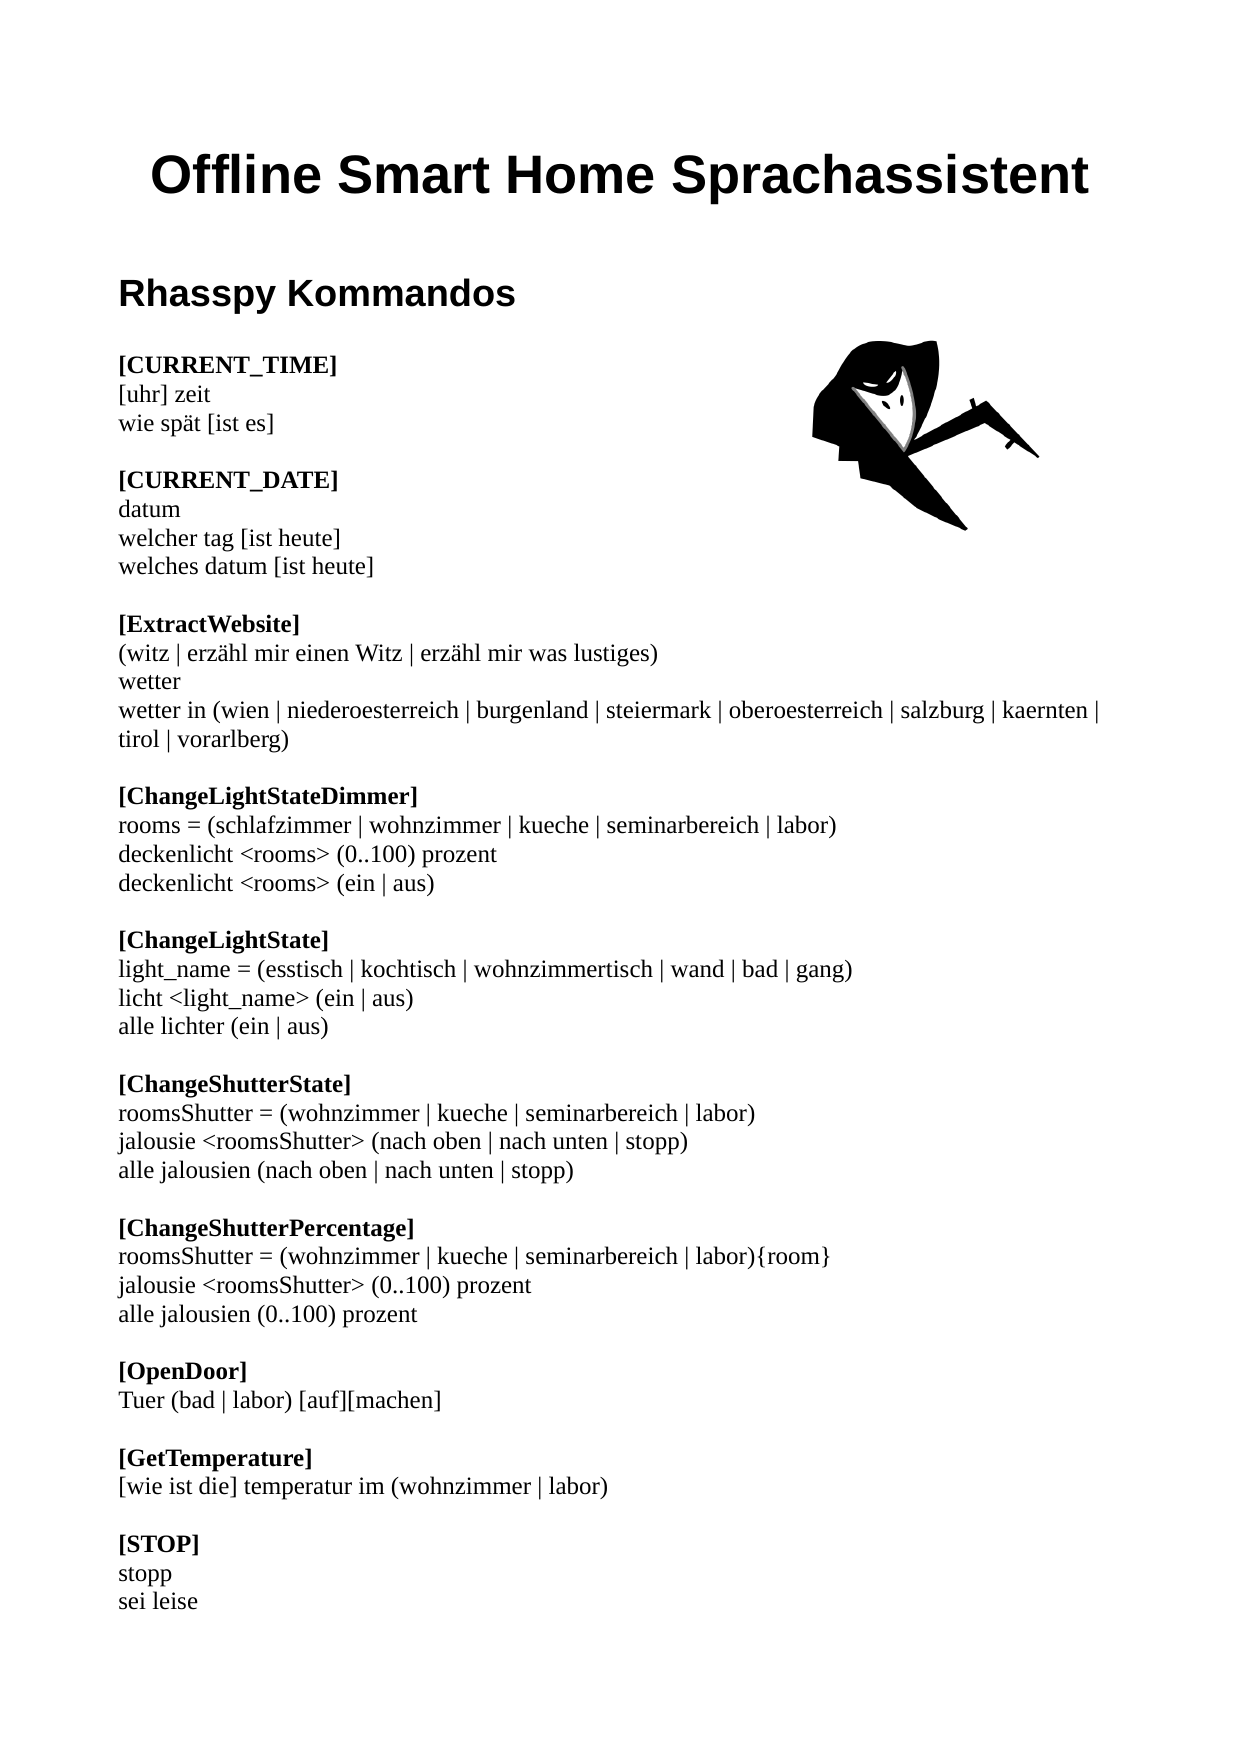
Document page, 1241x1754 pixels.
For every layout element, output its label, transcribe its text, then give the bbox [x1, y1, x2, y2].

text alle jalousien (nach oben | nach unten | stopp) [118, 1155, 1122, 1184]
text jalousie <roomsShutter> (0..100) prozent [118, 1270, 1122, 1299]
text alle lichter (ein | aus) [118, 1011, 1122, 1040]
text roomsShutter = (wohnzimmer | kueche | seminarbereich | labor){room} [118, 1241, 1122, 1270]
text wetter in (wien | niederoesterreich | burgenland | steiermark | oberoesterreich | salzburg | kaernten | tirol | vorarlberg) [118, 695, 1122, 753]
text wetter [118, 666, 1122, 695]
text licht <light_name> (ein | aus) [118, 983, 1122, 1011]
text Tuer (bad | labor) [auf][machen] [118, 1385, 1122, 1414]
text [uhr] zeit [118, 379, 791, 408]
text [STOP] [118, 1529, 1122, 1558]
text welcher tag [ist heute] [118, 523, 791, 551]
text wie spät [ist es] [118, 408, 791, 436]
text datum [118, 494, 791, 523]
text [1060, 350, 1122, 379]
text deckenlicht <rooms> (0..100) prozent [118, 839, 1122, 868]
text stopp [118, 1558, 1122, 1586]
text [1060, 523, 1122, 551]
text rooms = (schlafzimmer | wohnzimmer | kueche | seminarbereich | labor) [118, 810, 1122, 839]
text roomsShutter = (wohnzimmer | kueche | seminarbereich | labor) [118, 1098, 1122, 1126]
text sei leise [118, 1586, 1122, 1615]
text [wie ist die] temperatur im (wohnzimmer | labor) [118, 1471, 1122, 1500]
title Offline Smart Home Sprachassistent [118, 143, 1122, 205]
text alle jalousien (0..100) prozent [118, 1299, 1122, 1328]
text [ChangeLightState] [118, 925, 1122, 954]
subtitle Rhasspy Kommandos [118, 271, 1122, 315]
text light_name = (esstisch | kochtisch | wohnzimmertisch | wand | bad | gang) [118, 954, 1122, 983]
text [1060, 494, 1122, 523]
text welches datum [ist heute] [118, 551, 1122, 580]
text [ChangeShutterState] [118, 1069, 1122, 1098]
text (witz | erzähl mir einen Witz | erzähl mir was lustiges) [118, 638, 1122, 666]
picture [791, 301, 1060, 570]
text [OpenDoor] [118, 1356, 1122, 1385]
text [CURRENT_TIME] [118, 350, 791, 379]
text [1060, 408, 1122, 436]
text [GetTemperature] [118, 1443, 1122, 1471]
text [CURRENT_DATE] [118, 465, 791, 494]
text deckenlicht <rooms> (ein | aus) [118, 868, 1122, 896]
text [ChangeShutterPercentage] [118, 1213, 1122, 1241]
text [ExtractWebsite] [118, 609, 1122, 638]
text [1060, 465, 1122, 494]
text [1060, 379, 1122, 408]
text [ChangeLightStateDimmer] [118, 781, 1122, 810]
text jalousie <roomsShutter> (nach oben | nach unten | stopp) [118, 1126, 1122, 1155]
